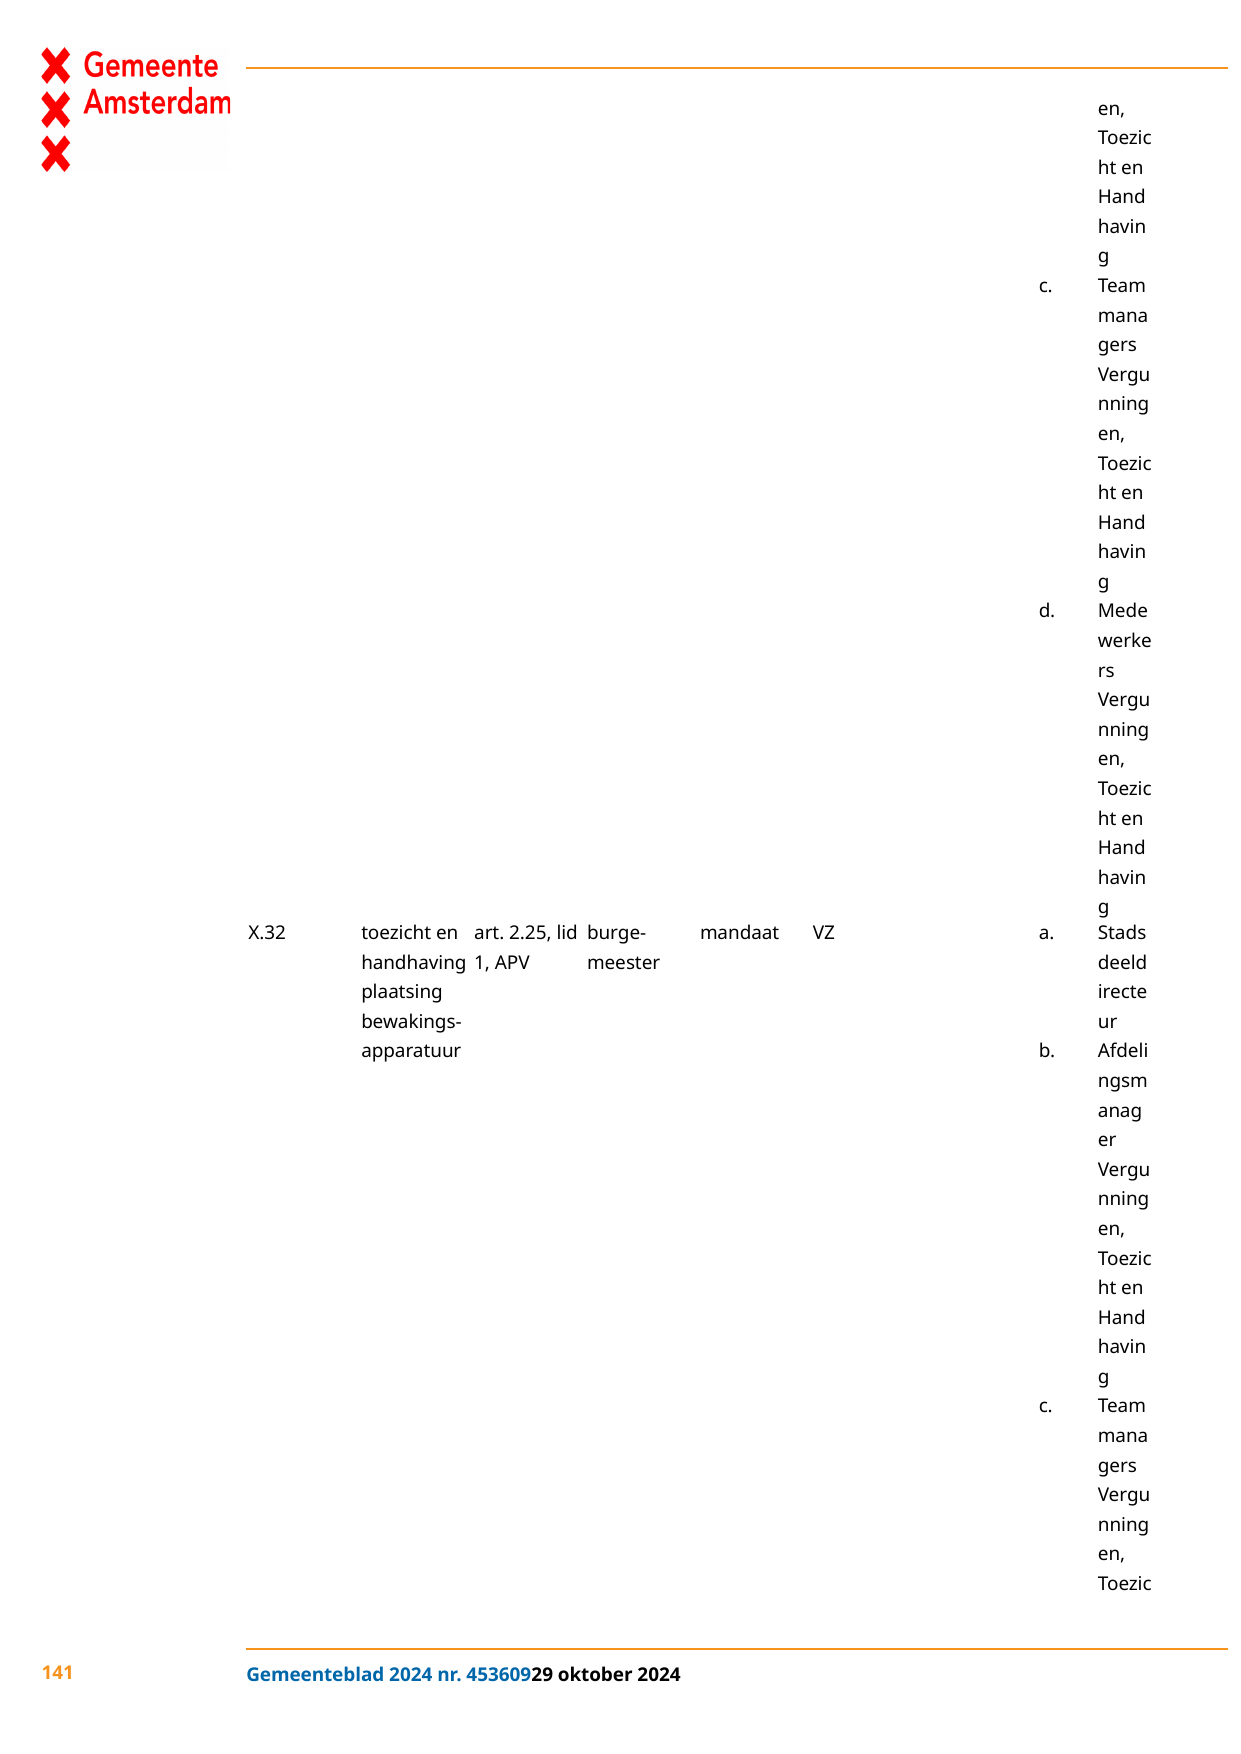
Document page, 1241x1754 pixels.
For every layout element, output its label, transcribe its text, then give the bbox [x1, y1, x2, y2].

table_cell art. 2.25, lid 1, APV [474, 919, 587, 1596]
table_cell X.32 [248, 919, 361, 1596]
table_cell [813, 95, 926, 919]
table_cell [474, 95, 587, 919]
table_cell mandaat [700, 919, 813, 1596]
table_cell burge-meester [587, 919, 700, 1596]
table_cell Stadsdeeldirecteur Afdelingsmanager Vergunningen, Toezicht en Handhaving Teammanagers Vergunningen, Toezic [1039, 919, 1152, 1596]
table_cell [361, 95, 474, 919]
table_cell en, Toezicht en Handhaving Teammanagers Vergunningen, Toezicht en Handhaving Medewerkers Vergunningen, Toezicht en Handhaving [1039, 95, 1152, 919]
table_cell VZ [813, 919, 926, 1596]
table_cell [926, 95, 1038, 919]
table_cell toezicht en handhaving plaatsing bewakings-apparatuur [361, 919, 474, 1596]
picture [41, 47, 231, 172]
table_cell [587, 95, 700, 919]
table_cell [700, 95, 813, 919]
table_cell [248, 95, 361, 919]
table_cell [926, 919, 1038, 1596]
